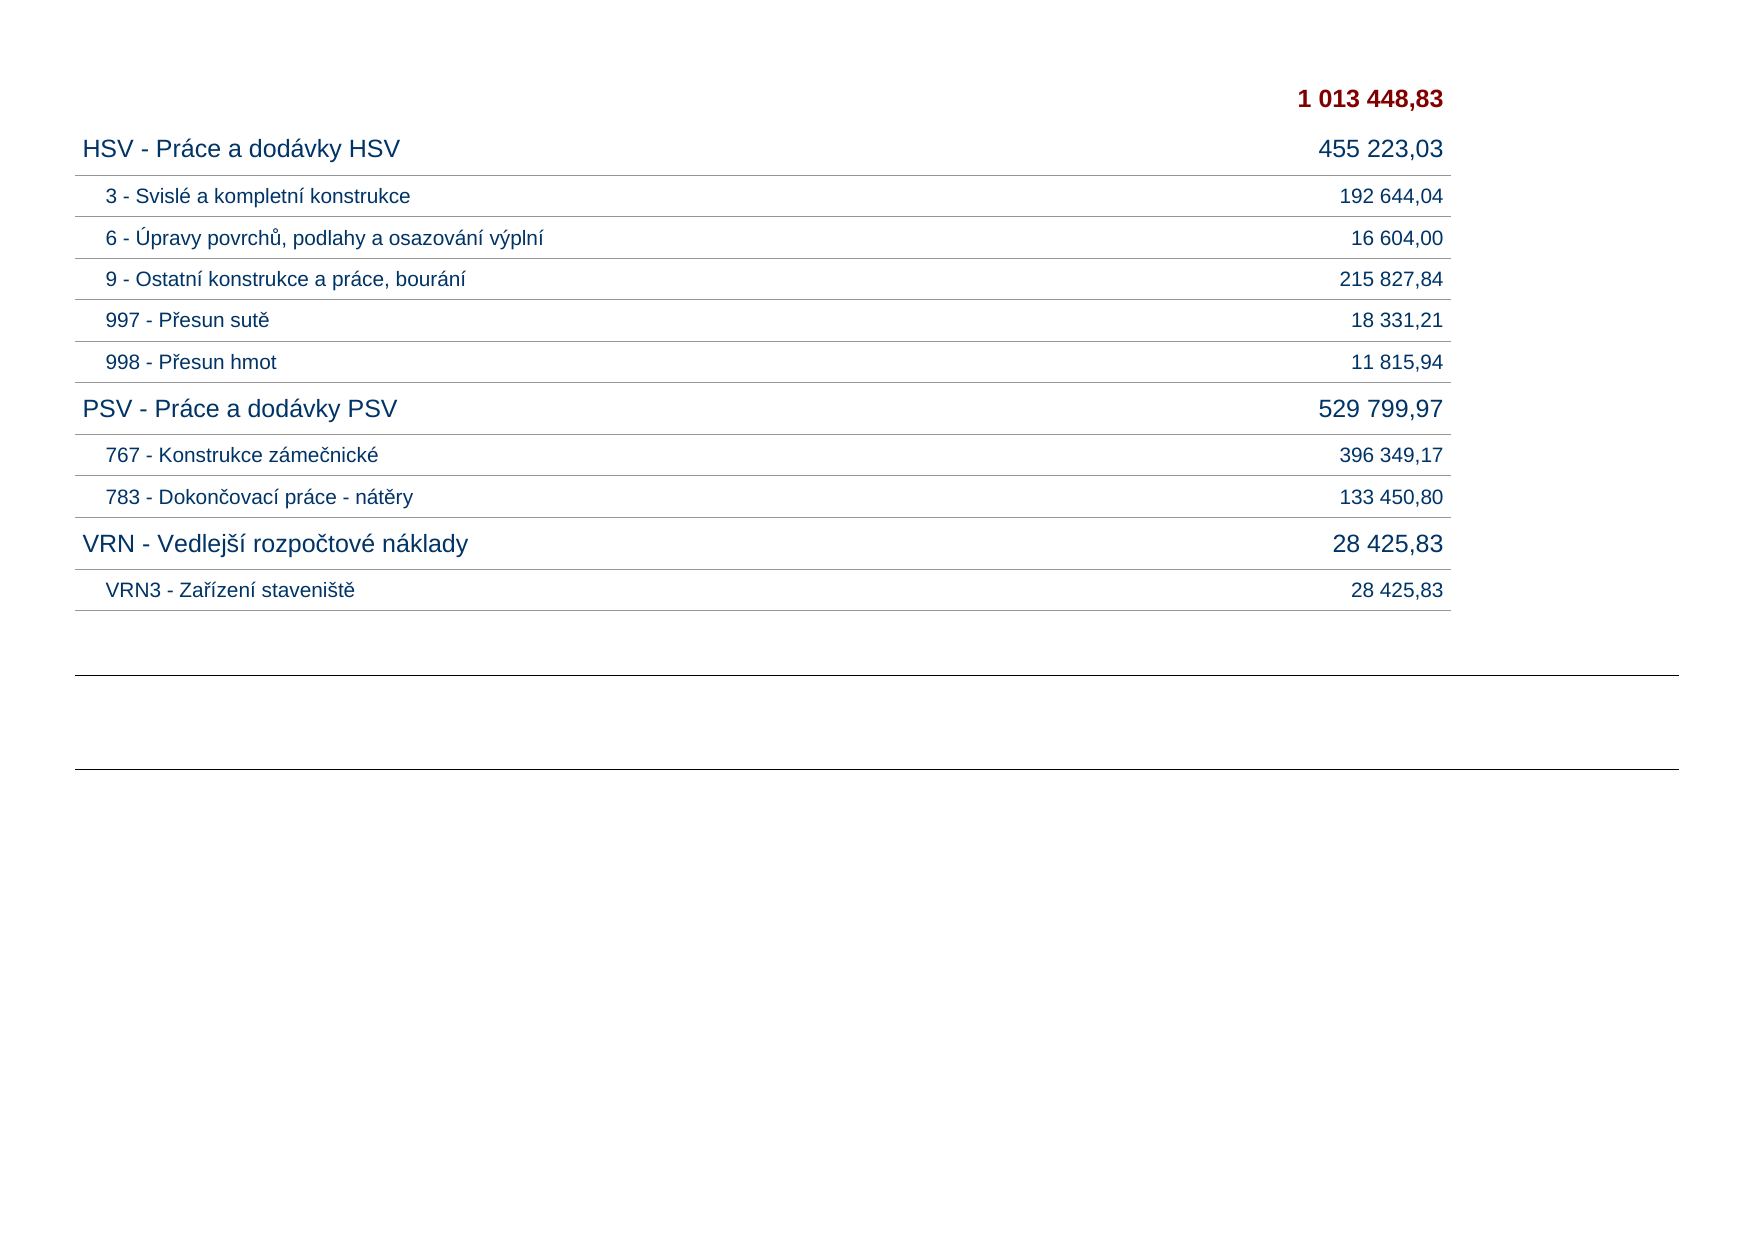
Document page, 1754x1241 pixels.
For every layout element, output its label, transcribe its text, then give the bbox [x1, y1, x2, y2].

table_cell [1451, 569, 1679, 610]
table_cell 16 604,00 [1222, 217, 1451, 258]
table_cell [135, 789, 308, 841]
table_cell [924, 476, 1064, 517]
table_cell 529 799,97 [1222, 383, 1451, 434]
table_cell [308, 656, 830, 675]
table_cell [830, 217, 924, 258]
table_cell [1064, 342, 1222, 382]
table_cell [1064, 176, 1222, 216]
table_cell [924, 435, 1064, 475]
table_cell [135, 890, 1064, 1153]
table_cell [1451, 841, 1679, 865]
table_cell 3 - Svislé a kompletní konstrukce [75, 176, 830, 216]
table_cell [924, 259, 1064, 299]
table_cell [1222, 706, 1451, 737]
table_cell [75, 865, 134, 890]
table_cell [308, 75, 830, 123]
table_cell VRN - Vedlejší rozpočtové náklady [75, 518, 830, 569]
table_cell [135, 706, 308, 737]
table_cell [924, 342, 1064, 382]
table_cell [135, 676, 308, 706]
table_cell [75, 611, 134, 656]
table_cell [1064, 217, 1222, 258]
table_cell [308, 789, 830, 841]
table_cell 18 331,21 [1222, 300, 1451, 341]
table_cell [1451, 341, 1679, 382]
table_cell [75, 656, 134, 675]
table_cell [830, 770, 924, 789]
table_cell [924, 383, 1064, 434]
table_cell [924, 737, 1064, 768]
table_cell [830, 706, 924, 737]
table_cell [1064, 300, 1222, 341]
table_cell [924, 217, 1064, 258]
table_cell [1222, 865, 1451, 890]
table_cell HSV - Práce a dodávky HSV [75, 123, 830, 175]
table_cell [1222, 890, 1451, 1153]
table_cell [1451, 610, 1679, 656]
table_cell [75, 770, 134, 789]
table_cell 396 349,17 [1222, 435, 1451, 475]
table_cell [924, 841, 1064, 865]
table_cell [924, 770, 1064, 789]
table_cell [830, 841, 924, 865]
table_cell [308, 300, 830, 341]
table_cell [830, 518, 924, 569]
table_cell [1064, 570, 1222, 610]
table_cell [830, 342, 924, 382]
table_cell [1222, 656, 1451, 675]
table_cell [1451, 737, 1679, 768]
table_cell [1451, 676, 1679, 706]
table_cell [1064, 656, 1222, 675]
table_cell 28 425,83 [1222, 570, 1451, 610]
table_cell [924, 123, 1064, 175]
table_cell [135, 75, 308, 123]
table_cell [830, 676, 924, 706]
table_cell [308, 342, 830, 382]
table_cell [1064, 435, 1222, 475]
table_cell [1064, 75, 1222, 123]
table_cell [135, 737, 308, 768]
table_cell [1064, 518, 1222, 569]
table_cell [75, 890, 134, 1153]
table_cell [1451, 770, 1679, 789]
table_cell VRN3 - Zařízení staveniště [75, 570, 830, 610]
table_cell [1064, 865, 1222, 890]
table_cell [1451, 706, 1679, 737]
table_cell [1064, 737, 1222, 768]
table_cell [924, 656, 1064, 675]
table_cell [924, 611, 1064, 656]
table_cell [1451, 175, 1679, 216]
table_cell 133 450,80 [1222, 476, 1451, 517]
table_cell [830, 435, 924, 475]
table_cell [1064, 890, 1222, 1153]
table_cell [830, 75, 924, 123]
table_cell [830, 476, 924, 517]
table_cell [1451, 258, 1679, 299]
table_cell [1451, 216, 1679, 258]
table_cell [1451, 299, 1679, 341]
table_cell [830, 383, 924, 434]
table_cell [135, 770, 308, 789]
table_cell [75, 737, 134, 768]
table_cell [924, 176, 1064, 216]
table_cell [830, 789, 924, 841]
table_cell [830, 737, 924, 768]
table_cell [924, 300, 1064, 341]
table_cell 783 - Dokončovací práce - nátěry [75, 476, 830, 517]
table_cell PSV - Práce a dodávky PSV [75, 383, 830, 434]
table_cell [1064, 770, 1222, 789]
table_cell [1064, 611, 1222, 656]
table_cell [1064, 789, 1222, 841]
table_cell [830, 656, 924, 675]
table_cell 455 223,03 [1222, 123, 1451, 175]
table_cell [924, 706, 1064, 737]
table_cell [1451, 75, 1679, 123]
table_cell [308, 865, 830, 890]
table_cell [1064, 123, 1222, 175]
table_cell [135, 841, 308, 865]
table_cell 997 - Přesun sutě [75, 300, 308, 341]
table_cell [75, 706, 134, 737]
table_cell [1222, 789, 1451, 841]
table_cell [1222, 737, 1451, 768]
table_cell [924, 865, 1064, 890]
table_cell [924, 789, 1064, 841]
table_cell [75, 75, 134, 123]
table_cell 215 827,84 [1222, 259, 1451, 299]
table_cell [1064, 259, 1222, 299]
table_cell [308, 676, 830, 706]
table_cell [308, 706, 830, 737]
table_cell [830, 865, 924, 890]
table_cell [830, 176, 924, 216]
table_cell 998 - Přesun hmot [75, 342, 308, 382]
table_cell [1064, 676, 1222, 706]
table_cell [830, 611, 924, 656]
table_cell [1064, 706, 1222, 737]
table_cell [830, 123, 924, 175]
table_cell 9 - Ostatní konstrukce a práce, bourání [75, 259, 830, 299]
table_cell [1222, 841, 1451, 865]
table_cell [1451, 475, 1679, 517]
table_cell [1451, 789, 1679, 841]
table_cell [1451, 434, 1679, 475]
table_cell [75, 789, 134, 841]
table_cell [1451, 890, 1679, 1153]
table_cell [308, 841, 830, 865]
table_cell [135, 611, 308, 656]
table_cell [1451, 517, 1679, 569]
table_cell [75, 676, 134, 706]
table_cell [1064, 476, 1222, 517]
table_cell [924, 518, 1064, 569]
table_cell [924, 676, 1064, 706]
table_cell [830, 300, 924, 341]
table_cell 28 425,83 [1222, 518, 1451, 569]
table_cell [1451, 865, 1679, 890]
table_cell [75, 841, 134, 865]
table_cell 11 815,94 [1222, 342, 1451, 382]
table_cell [1064, 841, 1222, 865]
table_cell [135, 865, 308, 890]
table_cell [1064, 383, 1222, 434]
table_cell [924, 75, 1064, 123]
table_cell [308, 737, 830, 768]
table_cell [1451, 656, 1679, 675]
table_cell 192 644,04 [1222, 176, 1451, 216]
table_cell [1451, 382, 1679, 434]
table_cell [830, 259, 924, 299]
table_cell 767 - Konstrukce zámečnické [75, 435, 830, 475]
table_cell [924, 570, 1064, 610]
table_cell [1222, 676, 1451, 706]
table_cell [1222, 611, 1451, 656]
table_cell [1222, 770, 1451, 789]
table_cell [308, 611, 830, 656]
table_cell [1451, 123, 1679, 175]
table_cell 1 013 448,83 [1222, 75, 1451, 123]
table_cell 6 - Úpravy povrchů, podlahy a osazování výplní [75, 217, 830, 258]
table_cell [135, 656, 308, 675]
table_cell [308, 770, 830, 789]
table_cell [830, 570, 924, 610]
